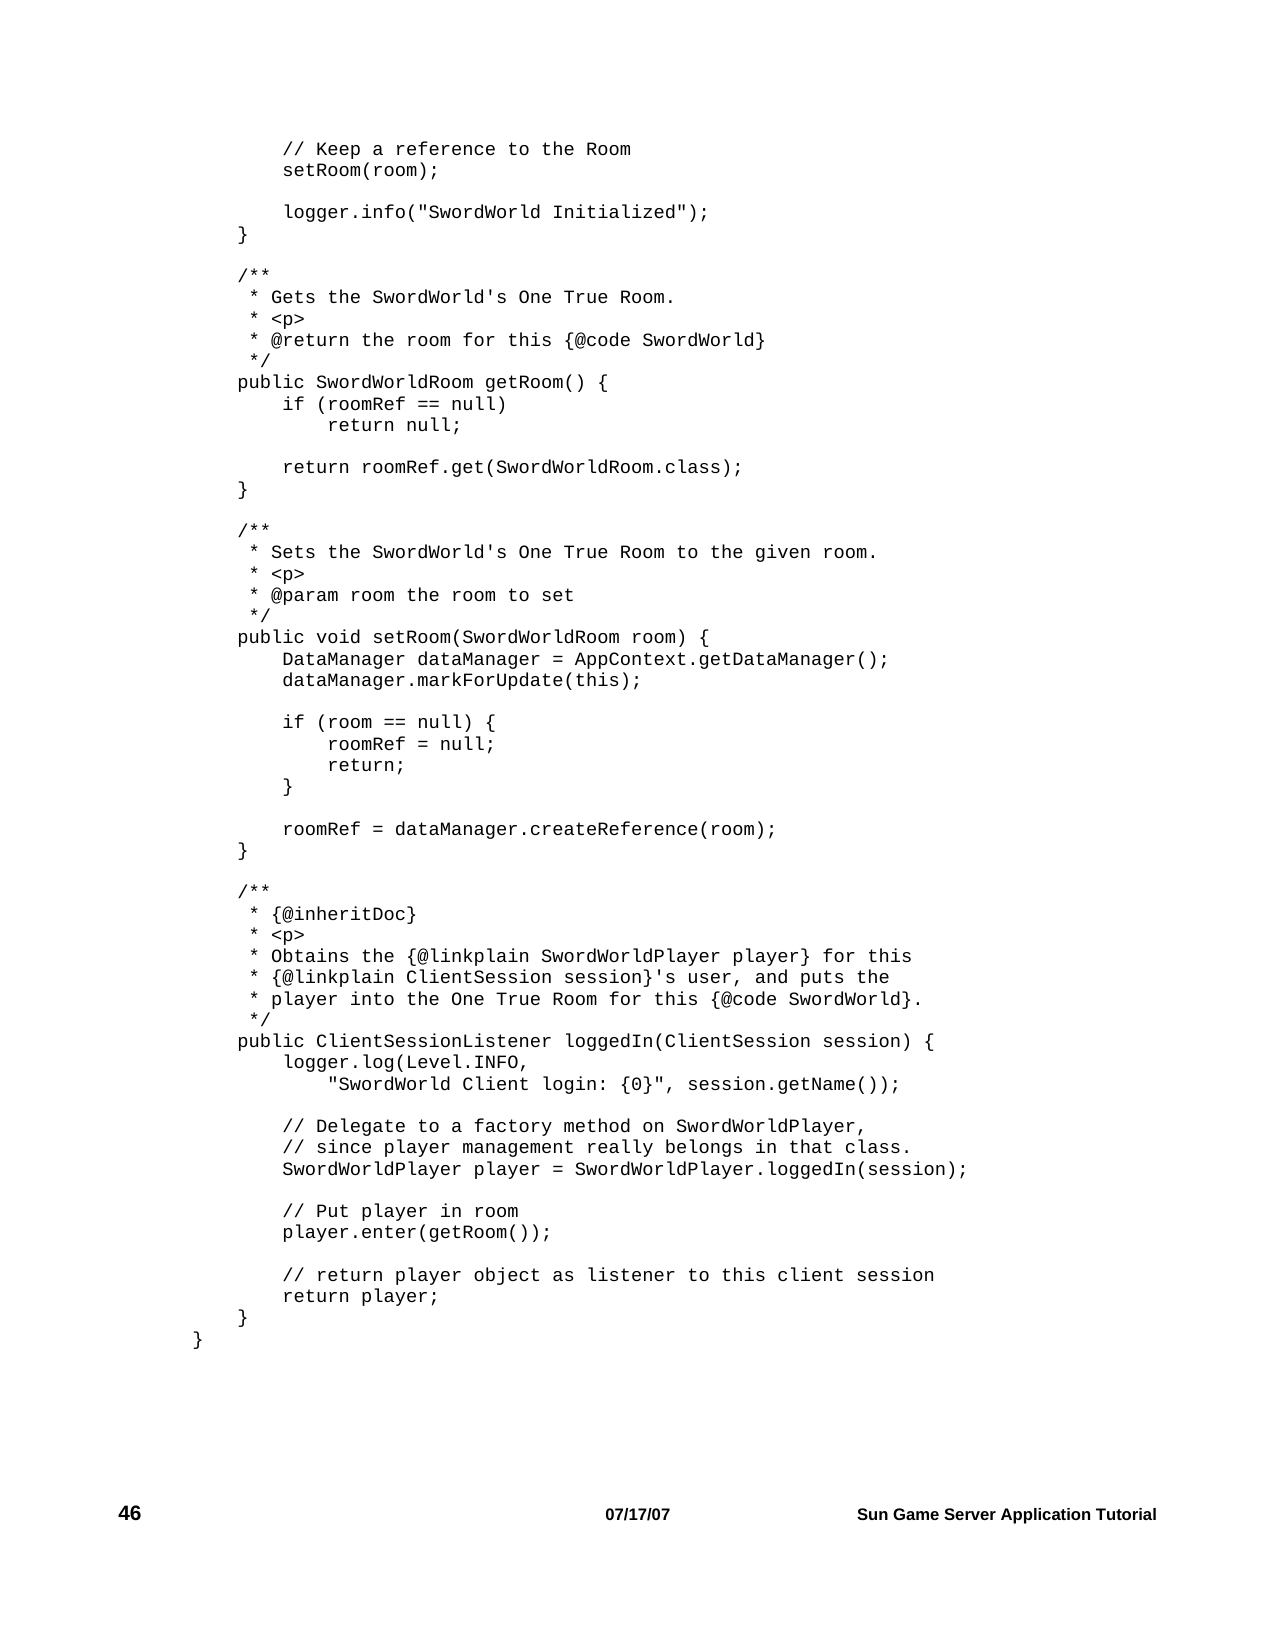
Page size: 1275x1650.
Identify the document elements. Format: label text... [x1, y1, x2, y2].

text // Keep a reference to the Room setRoom(room); logger.info("SwordWorld Initialized"); } /** * Gets the SwordWorld's One True Room. * <p> * @return the room for this {@code SwordWorld} */ public SwordWorldRoom getRoom() { if (roomRef == null) return null; return roomRef.get(SwordWorldRoom.class); } /** * Sets the SwordWorld's One True Room to the given room. * <p> * @param room the room to set */ public void setRoom(SwordWorldRoom room) { DataManager dataManager = AppContext.getDataManager(); dataManager.markForUpdate(this); if (room == null) { roomRef = null; return; } roomRef = dataManager.createReference(room); } /** * {@inheritDoc} * <p> * Obtains the {@linkplain SwordWorldPlayer player} for this * {@linkplain ClientSession session}'s user, and puts the * player into the One True Room for this {@code SwordWorld}. */ public ClientSessionListener loggedIn(ClientSession session) { logger.log(Level.INFO, "SwordWorld Client login: {0}", session.getName()); // Delegate to a factory method on SwordWorldPlayer, // since player management really belongs in that class. SwordWorldPlayer player = SwordWorldPlayer.loggedIn(session); // Put player in room player.enter(getRoom()); // return player object as listener to this client session return player; } } [192, 118, 1098, 1372]
